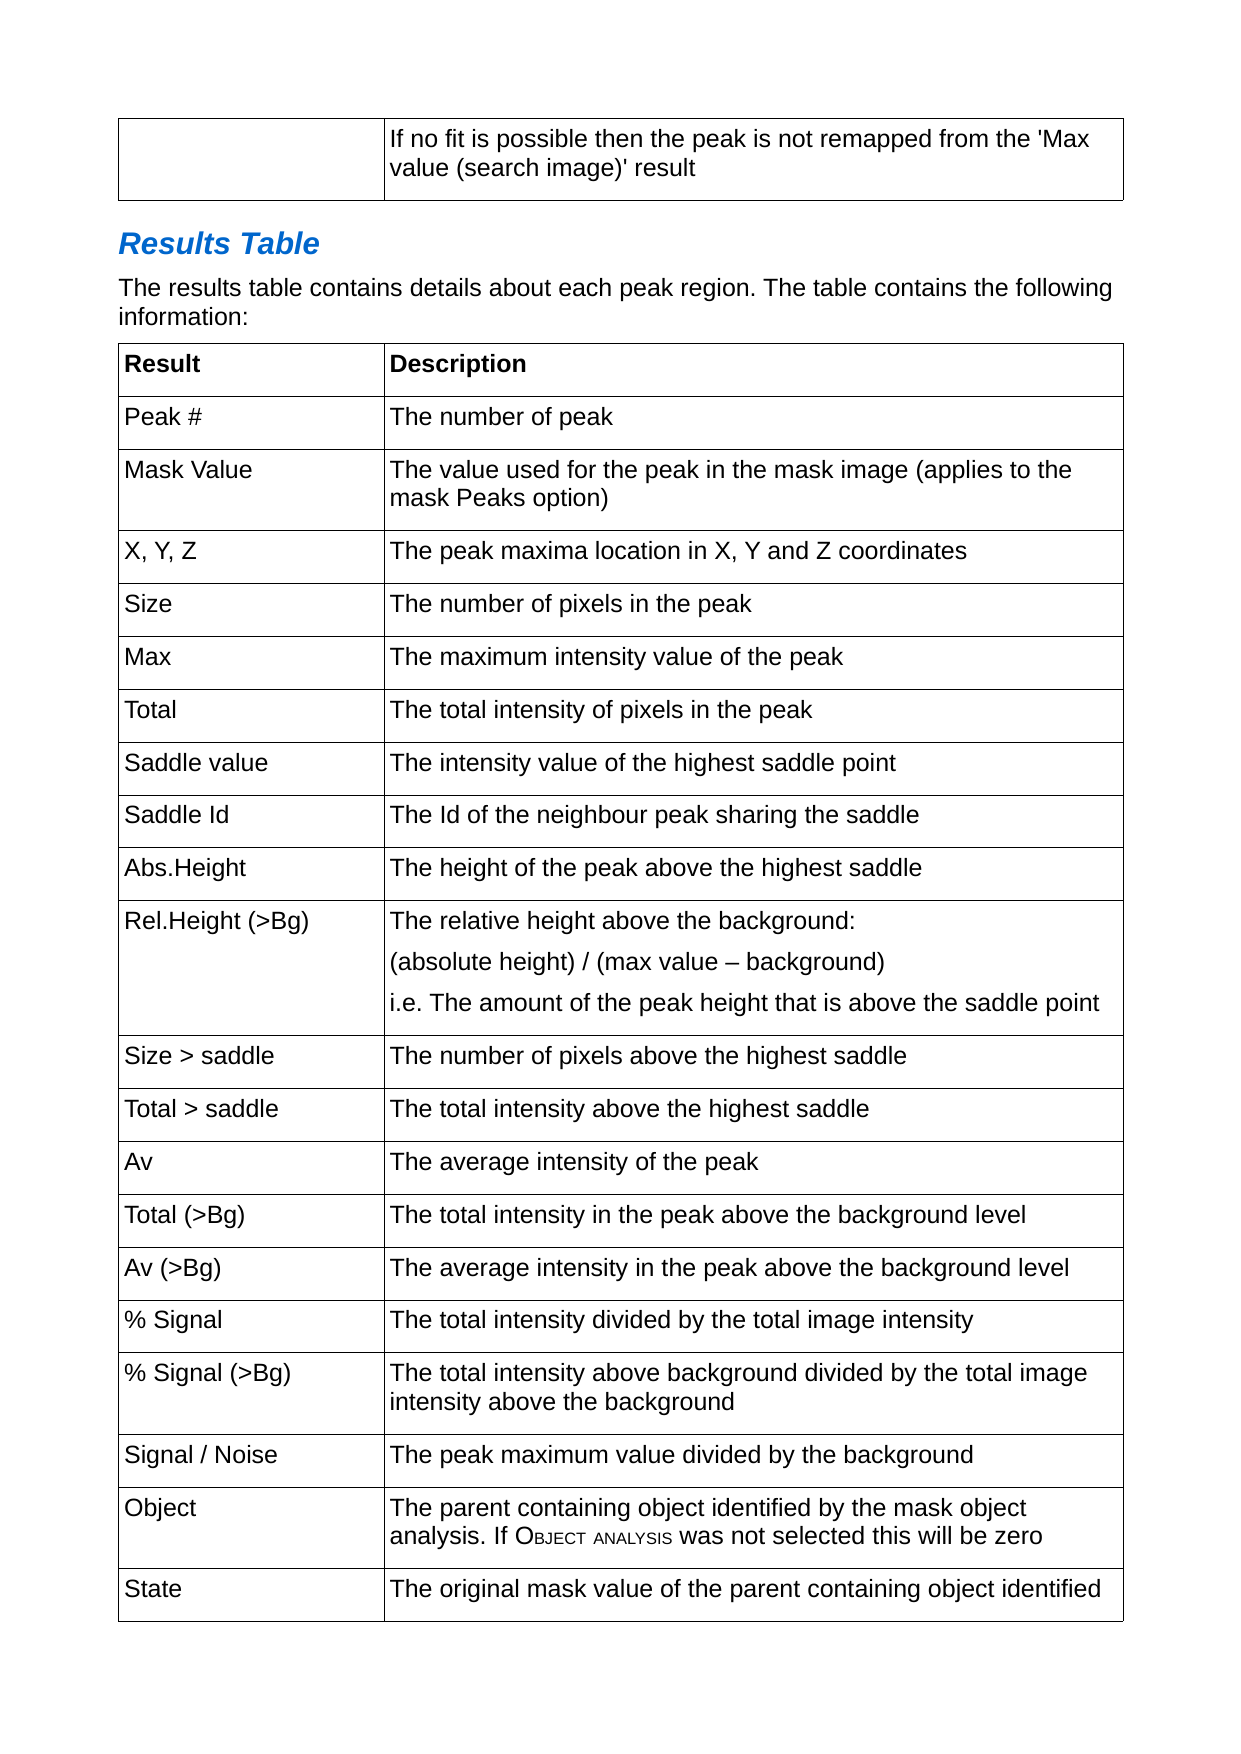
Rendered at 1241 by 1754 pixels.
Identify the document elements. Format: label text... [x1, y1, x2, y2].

table_cell The total intensity divided by the total image intensity [385, 1301, 1123, 1352]
table_cell The maximum intensity value of the peak [385, 637, 1123, 689]
table_cell The total intensity of pixels in the peak [385, 690, 1123, 742]
table_cell Size [119, 584, 384, 636]
table_cell The height of the peak above the highest saddle [385, 848, 1123, 900]
text The results table contains details about each peak region. The table contains the following information: [118, 273, 1122, 331]
table_cell State [119, 1569, 384, 1621]
table_cell The total intensity above background divided by the total image intensity above the background [385, 1353, 1123, 1434]
table_cell The total intensity in the peak above the background level [385, 1195, 1123, 1247]
table_cell Abs.Height [119, 848, 384, 900]
table_cell The average intensity of the peak [385, 1142, 1123, 1194]
subtitle Results Table [118, 225, 1122, 261]
table_cell The average intensity in the peak above the background level [385, 1248, 1123, 1299]
table_cell Saddle Id [119, 796, 384, 847]
table_cell The value used for the peak in the mask image (applies to the mask Peaks option) [385, 450, 1123, 530]
table_cell The peak maxima location in X, Y and Z coordinates [385, 531, 1123, 583]
table_cell % Signal [119, 1301, 384, 1352]
table_cell The number of peak [385, 397, 1123, 449]
table_cell The peak maximum value divided by the background [385, 1435, 1123, 1487]
table_cell The number of pixels in the peak [385, 584, 1123, 636]
table_cell X, Y, Z [119, 531, 384, 583]
table_cell The number of pixels above the highest saddle [385, 1036, 1123, 1088]
table_cell The original mask value of the parent containing object identified [385, 1569, 1123, 1621]
table_cell The relative height above the background: (absolute height) / (max value – background) i.e. The amount of the peak height that is above the saddle point [385, 901, 1123, 1035]
table_cell Rel.Height (>Bg) [119, 901, 384, 1035]
table_cell Total > saddle [119, 1089, 384, 1141]
table_cell Av (>Bg) [119, 1248, 384, 1299]
table_cell The parent containing object identified by the mask object analysis. If Object analysis was not selected this will be zero [385, 1488, 1123, 1568]
table_cell The intensity value of the highest saddle point [385, 743, 1123, 794]
table_header Result [119, 344, 384, 396]
table_cell The Id of the neighbour peak sharing the saddle [385, 796, 1123, 847]
table_cell The total intensity above the highest saddle [385, 1089, 1123, 1141]
table_header Description [385, 344, 1123, 396]
table_cell % Signal (>Bg) [119, 1353, 384, 1434]
table_cell Peak # [119, 397, 384, 449]
table_cell Av [119, 1142, 384, 1194]
table_cell Signal / Noise [119, 1435, 384, 1487]
table_cell Total (>Bg) [119, 1195, 384, 1247]
table_cell Object [119, 1488, 384, 1568]
table_cell Mask Value [119, 450, 384, 530]
table_cell Max [119, 637, 384, 689]
table_cell [119, 119, 384, 200]
table_cell If no fit is possible then the peak is not remapped from the 'Max value (search image)' result [385, 119, 1123, 200]
table_cell Size > saddle [119, 1036, 384, 1088]
table_cell Total [119, 690, 384, 742]
table_cell Saddle value [119, 743, 384, 794]
